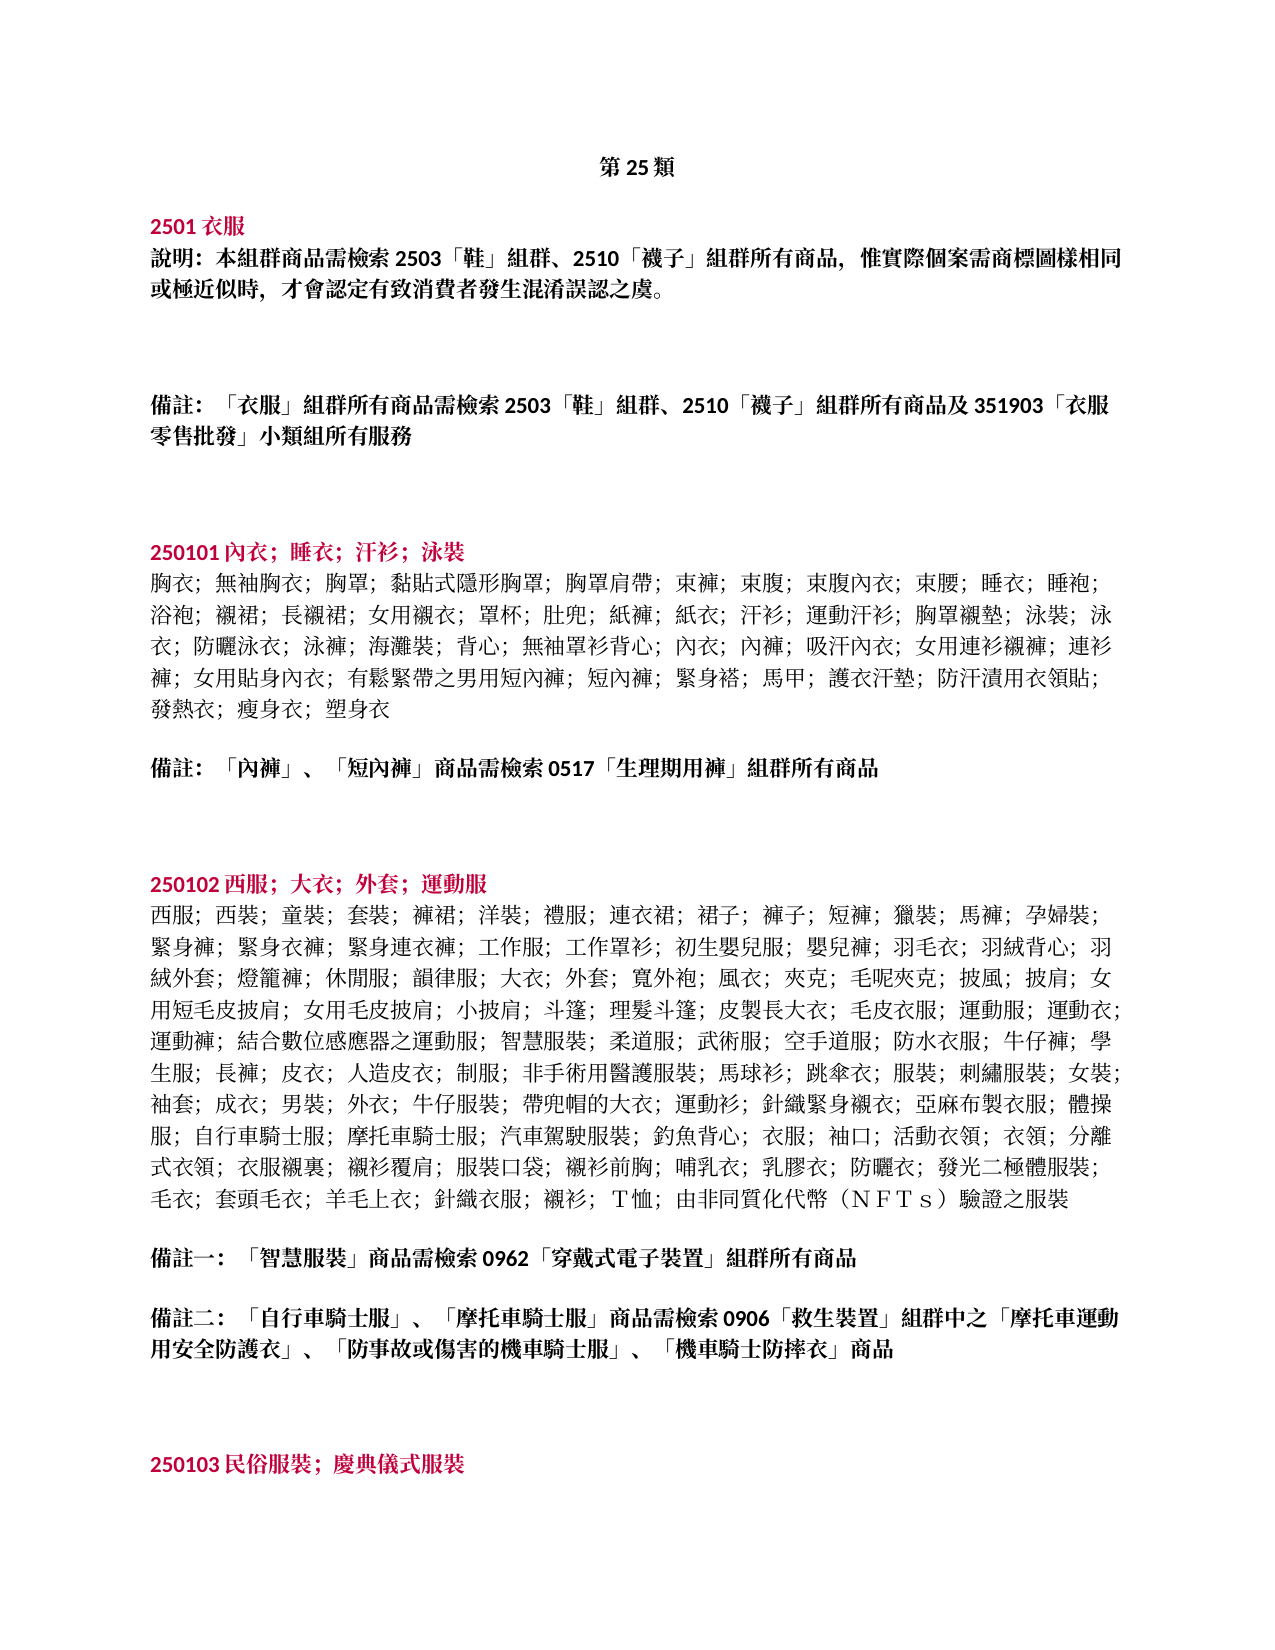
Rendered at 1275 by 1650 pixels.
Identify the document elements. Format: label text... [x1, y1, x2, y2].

text 250102西服；大衣；外套；運動服 [150, 839, 1125, 899]
text 備註一：「智慧服裝」商品需檢索0962「穿戴式電子裝置」組群所有商品 備註二：「自行車騎士服」、「摩托車騎士服」商品需檢索0906「救生裝置」組群中之「摩托車運動用安全防護衣」、「防事故或傷害的機車騎士服」、「機車騎士防摔衣」商品 [150, 1213, 1125, 1420]
text 備註：「衣服」組群所有商品需檢索2503「鞋」組群、2510「襪子」組群所有商品及351903「衣服零售批發」小類組所有服務 [150, 360, 1125, 507]
text 第25類 [150, 150, 1125, 181]
text 250103民俗服裝；慶典儀式服裝 [150, 1420, 1125, 1479]
text 胸衣；無袖胸衣；胸罩；黏貼式隱形胸罩；胸罩肩帶；束褲；束腹；束腹內衣；束腰；睡衣；睡袍；浴袍；襯裙；長襯裙；女用襯衣；罩杯；肚兜；紙褲；紙衣；汗衫；運動汗衫；胸罩襯墊；泳裝；泳衣；防曬泳衣；泳褲；海灘裝；背心；無袖罩衫背心；內衣；內褲；吸汗內衣；女用連衫襯褲；連衫褲；女用貼身內衣；有鬆緊帶之男用短內褲；短內褲；緊身褡；馬甲；護衣汗墊；防汗漬用衣領貼；發熱衣；瘦身衣；塑身衣 [150, 566, 1125, 724]
text 備註：「內褲」、「短內褲」商品需檢索0517「生理期用褲」組群所有商品 [150, 724, 1125, 839]
text 250101內衣；睡衣；汗衫；泳裝 [150, 507, 1125, 566]
text 2501衣服 [150, 181, 1125, 241]
text 西服；西裝；童裝；套裝；褲裙；洋裝；禮服；連衣裙；裙子；褲子；短褲；獵裝；馬褲；孕婦裝；緊身褲；緊身衣褲；緊身連衣褲；工作服；工作罩衫；初生嬰兒服；嬰兒褲；羽毛衣；羽絨背心；羽絨外套；燈籠褲；休閒服；韻律服；大衣；外套；寬外袍；風衣；夾克；毛呢夾克；披風；披肩；女用短毛皮披肩；女用毛皮披肩；小披肩；斗篷；理髮斗篷；皮製長大衣；毛皮衣服；運動服；運動衣；運動褲；結合數位感應器之運動服；智慧服裝；柔道服；武術服；空手道服；防水衣服；牛仔褲；學生服；長褲；皮衣；人造皮衣；制服；非手術用醫護服裝；馬球衫；跳傘衣；服裝；刺繡服裝；女裝；袖套；成衣；男裝；外衣；牛仔服裝；帶兜帽的大衣；運動衫；針織緊身襯衣；亞麻布製衣服；體操服；自行車騎士服；摩托車騎士服；汽車駕駛服裝；釣魚背心；衣服；袖口；活動衣領；衣領；分離式衣領；衣服襯裏；襯衫覆肩；服裝口袋；襯衫前胸；哺乳衣；乳膠衣；防曬衣；發光二極體服裝；毛衣；套頭毛衣；羊毛上衣；針織衣服；襯衫；Ｔ恤；由非同質化代幣（ＮＦＴｓ）驗證之服裝 [150, 899, 1125, 1213]
text 說明：本組群商品需檢索2503「鞋」組群、2510「襪子」組群所有商品，惟實際個案需商標圖樣相同或極近似時，才會認定有致消費者發生混淆誤認之虞。 [150, 241, 1125, 360]
